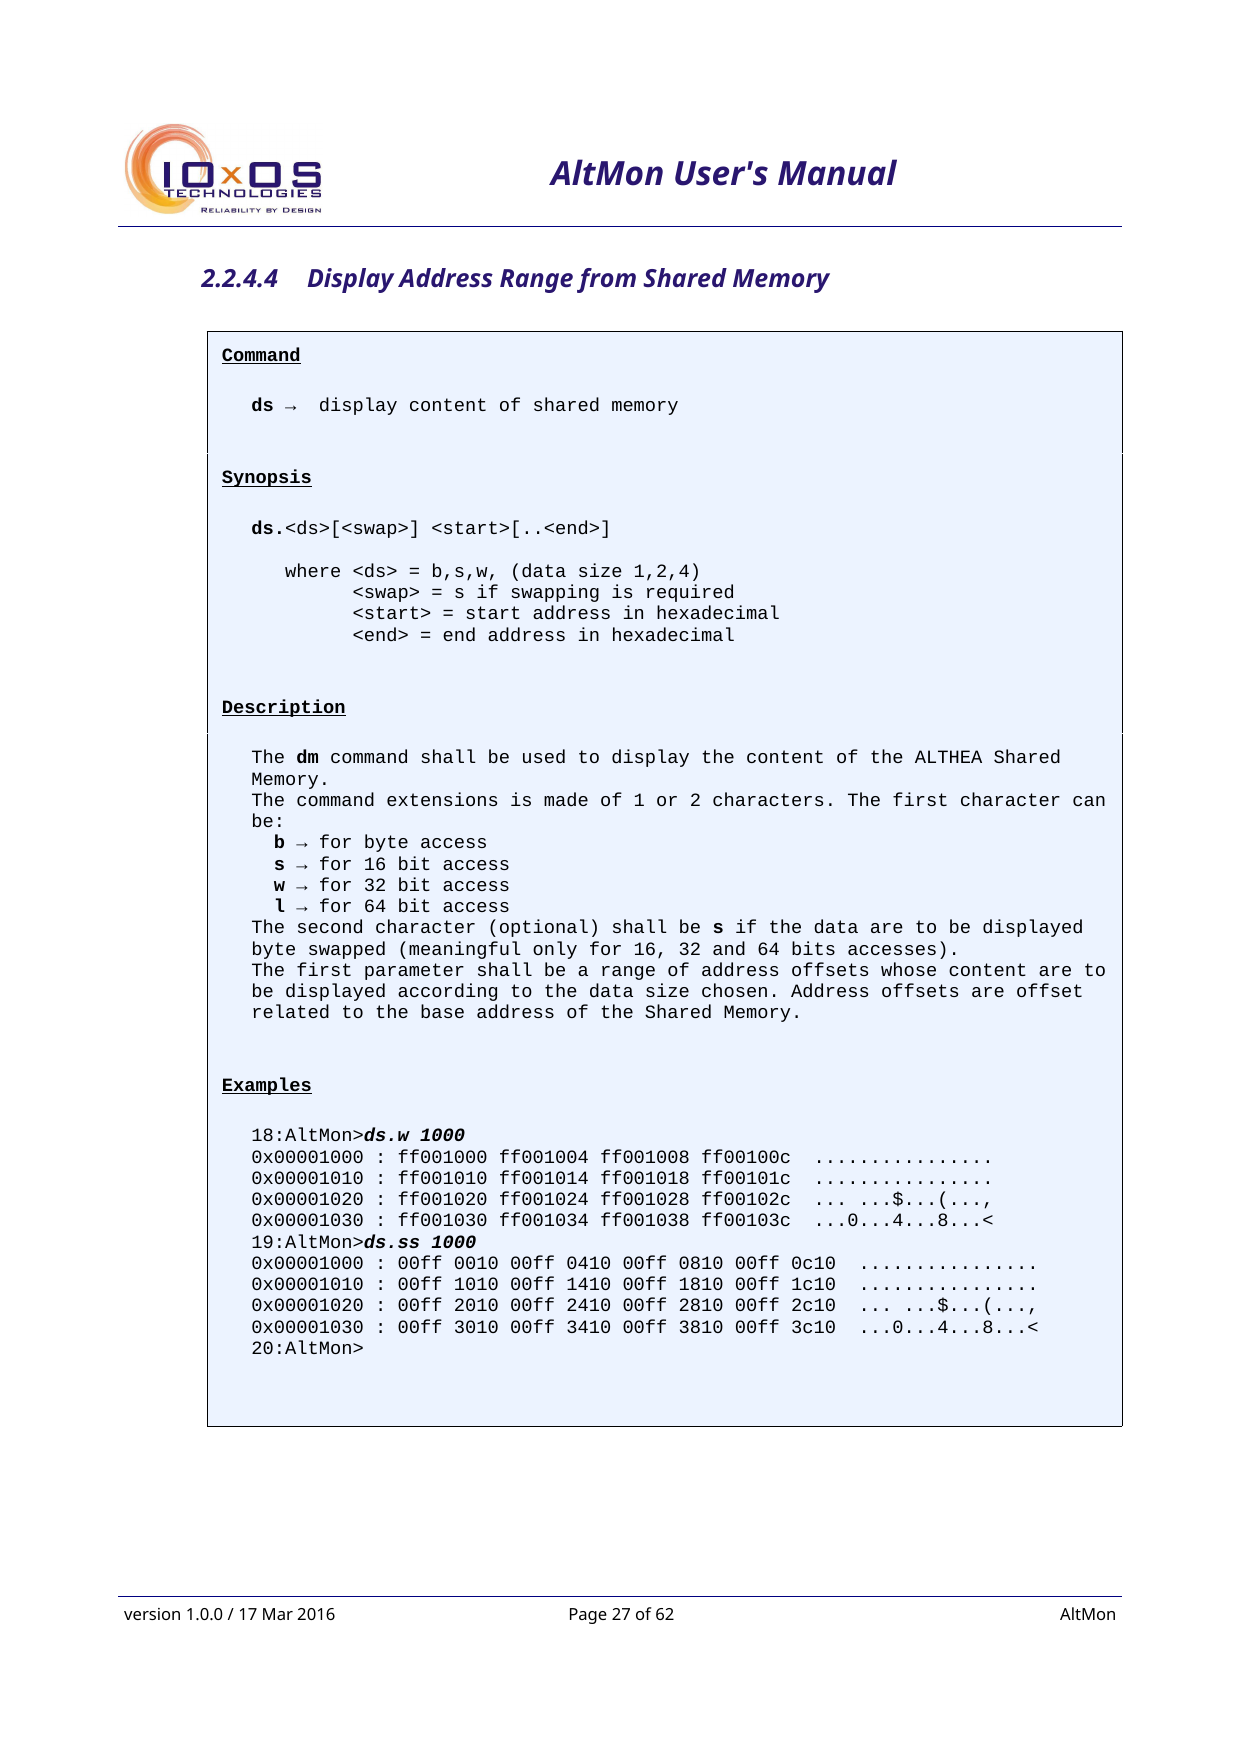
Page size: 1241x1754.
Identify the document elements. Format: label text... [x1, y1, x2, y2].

subtitle Description [208, 683, 1122, 733]
text The dm command shall be used to display the content of the ALTHEA Shared Memory. [208, 733, 1122, 791]
text Command [208, 332, 1122, 381]
text 20:AltMon> [208, 1339, 1122, 1375]
text 0x00001030 : ff001030 ff001034 ff001038 ff00103c ...0...4...8...< [208, 1211, 1122, 1232]
text b → for byte access [208, 833, 1122, 854]
text <start> = start address in hexadecimal [208, 604, 1122, 625]
text 0x00001020 : ff001020 ff001024 ff001028 ff00102c ... ...$...(..., [208, 1190, 1122, 1211]
text ds.<ds>[<swap>] <start>[..<end>] [208, 504, 1122, 540]
text <swap> = s if swapping is required [208, 583, 1122, 604]
text 0x00001030 : 00ff 3010 00ff 3410 00ff 3810 00ff 3c10 ...0...4...8...< [208, 1317, 1122, 1339]
subtitle Display Address Range from Shared Memory [195, 261, 1122, 295]
text 19:AltMon>ds.ss 1000 [208, 1232, 1122, 1254]
text <end> = end address in hexadecimal [208, 625, 1122, 647]
text where <ds> = b,s,w, (data size 1,2,4) [208, 562, 1122, 583]
text The first parameter shall be a range of address offsets whose content are to be displayed according to the data size chosen. Address offsets are offset related to the base address of the Shared Memory. [208, 961, 1122, 1024]
text 0x00001020 : 00ff 2010 00ff 2410 00ff 2810 00ff 2c10 ... ...$...(..., [208, 1296, 1122, 1317]
text 0x00001000 : 00ff 0010 00ff 0410 00ff 0810 00ff 0c10 ................ [208, 1254, 1122, 1275]
text 18:AltMon>ds.w 1000 [208, 1111, 1122, 1147]
text w → for 32 bit access [208, 876, 1122, 897]
text The second character (optional) shall be s if the data are to be displayed byte swapped (meaningful only for 16, 32 and 64 bits accesses). [208, 918, 1122, 961]
text s → for 16 bit access [208, 854, 1122, 876]
subtitle Examples [208, 1061, 1122, 1111]
subtitle Synopsis [208, 453, 1122, 504]
text ds → display content of shared memory [208, 381, 1122, 417]
text The command extensions is made of 1 or 2 characters. The first character can be: [208, 791, 1122, 833]
text 0x00001010 : 00ff 1010 00ff 1410 00ff 1810 00ff 1c10 ................ [208, 1275, 1122, 1296]
picture [123, 123, 323, 217]
text 0x00001010 : ff001010 ff001014 ff001018 ff00101c ................ [208, 1169, 1122, 1190]
text 0x00001000 : ff001000 ff001004 ff001008 ff00100c ................ [208, 1147, 1122, 1169]
text l → for 64 bit access [208, 897, 1122, 918]
